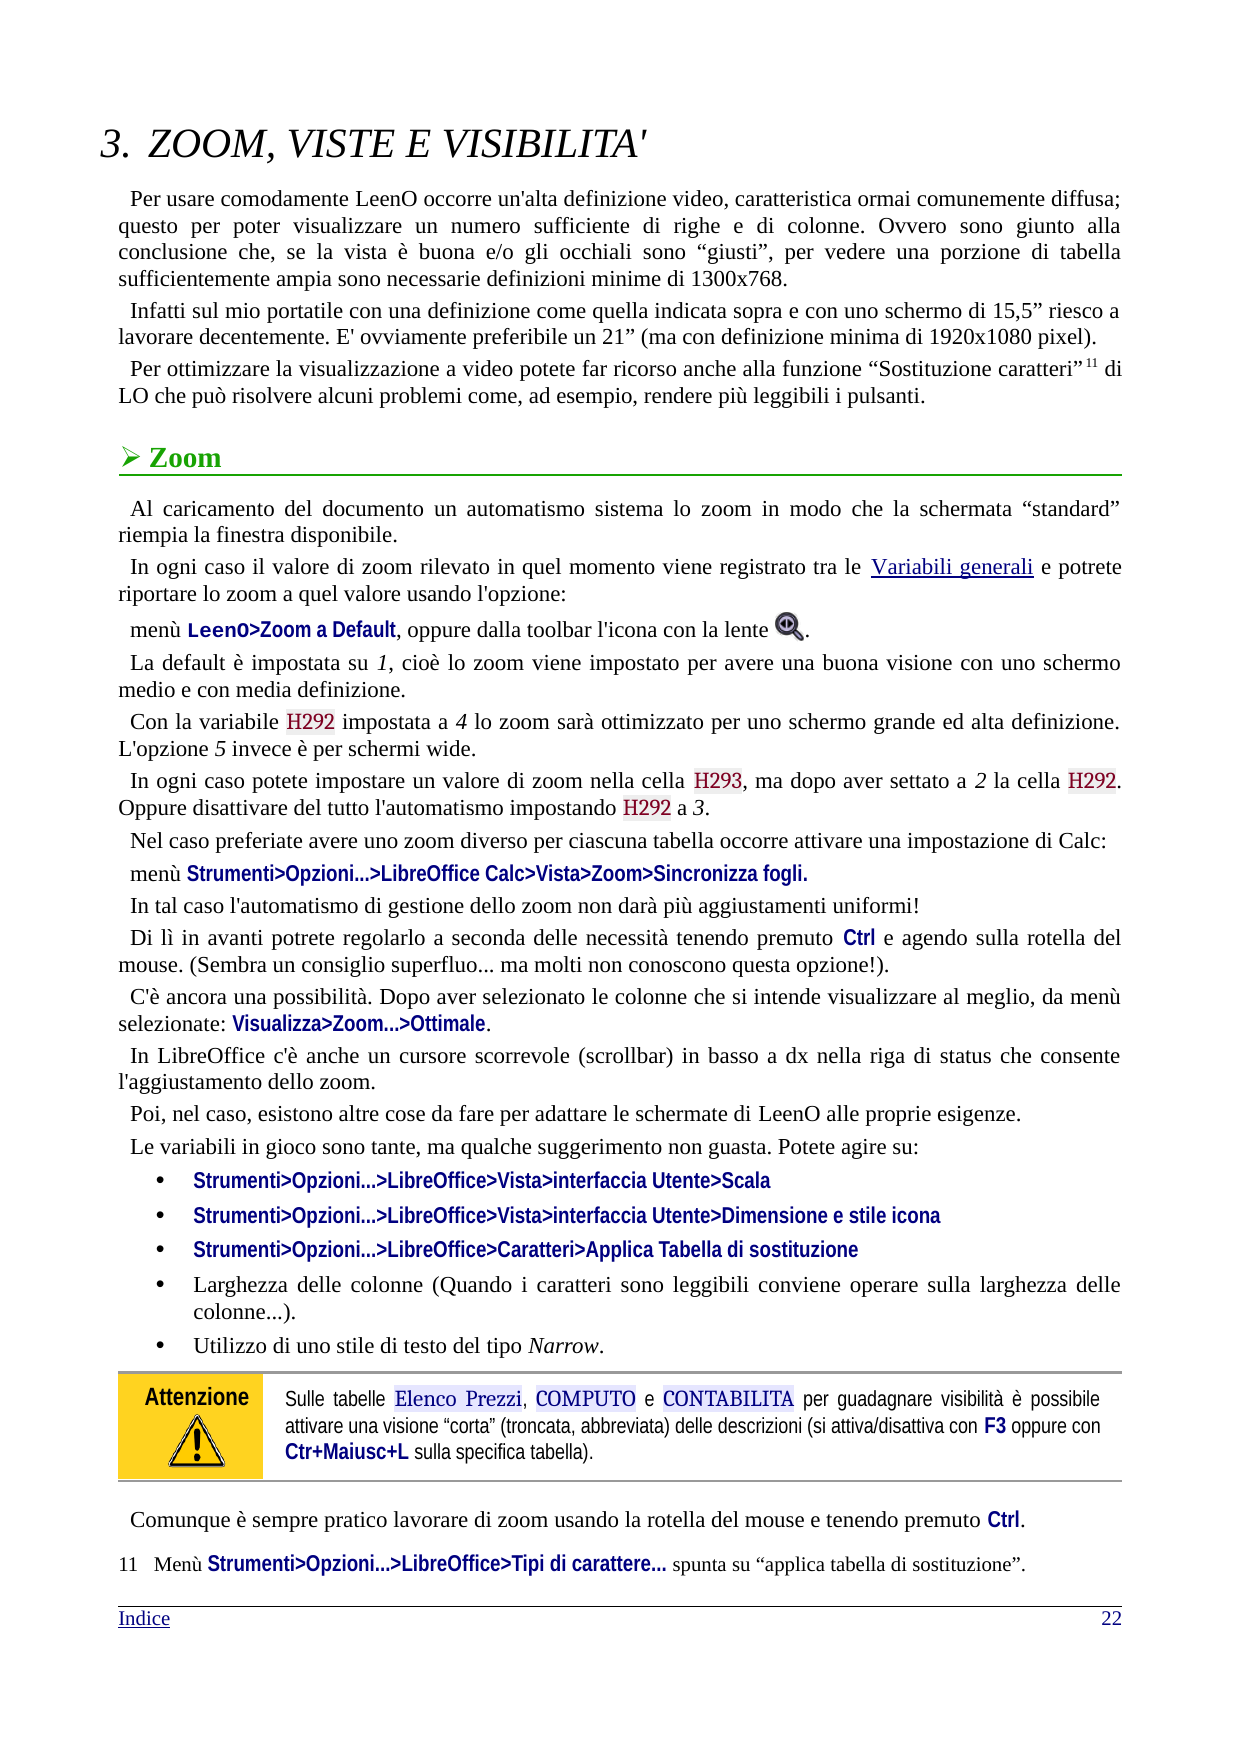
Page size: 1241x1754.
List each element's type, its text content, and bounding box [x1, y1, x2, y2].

picture [164, 1411, 229, 1471]
text C'è ancora una possibilità. Dopo aver selezionato le colonne che si intende visualizzare al meglio, da menù selezionate: Visualizza>Zoom...>Ottimale. [118, 983, 1122, 1036]
list Strumenti>Opzioni...>LibreOffice>Vista>interfaccia Utente>Scala [156, 1165, 1122, 1194]
subtitle ZOOM, VISTE E VISIBILITA' [100, 118, 1122, 166]
picture [774, 612, 805, 642]
list Larghezza delle colonne (Quando i caratteri sono leggibili conviene operare sulla larghezza delle colonne...). [156, 1269, 1122, 1324]
list Strumenti>Opzioni...>LibreOffice>Caratteri>Applica Tabella di sostituzione [156, 1234, 1122, 1263]
text Di lì in avanti potrete regolarlo a seconda delle necessità tenendo premuto Ctrl e agendo sulla rotella del mouse. (Sembra un consiglio superfluo... ma molti non conoscono questa opzione!). [118, 924, 1122, 977]
text Al caricamento del documento un automatismo sistema lo zoom in modo che la schermata “standard” riempia la finestra disponibile. [118, 495, 1122, 547]
table_header Attenzione [118, 1374, 263, 1479]
table_header Sulle tabelle Elenco Prezzi, COMPUTO e CONTABILITA per guadagnare visibilità è possibile attivare una visione “corta” (troncata, abbreviata) delle descrizioni (si attiva/disattiva con F3 oppure con Ctr+Maiusc+L sulla specifica tabella). [264, 1374, 1122, 1479]
text Per usare comodamente LeenO occorre un'alta definizione video, caratteristica ormai comunemente diffusa; questo per poter visualizzare un numero sufficiente di righe e di colonne. Ovvero sono giunto alla conclusione che, se la vista è buona e/o gli occhiali sono “giusti”, per vedere una porzione di tabella sufficientemente ampia sono necessarie definizioni minime di 1300x768. [118, 186, 1122, 291]
text Comunque è sempre pratico lavorare di zoom usando la rotella del mouse e tenendo premuto Ctrl. [118, 1506, 1122, 1532]
text menù LeenO>Zoom a Default, oppure dalla toolbar l'icona con la lente . [118, 612, 1122, 643]
text Infatti sul mio portatile con una definizione come quella indicata sopra e con uno schermo di 15,5” riesco a lavorare decentemente. E' ovviamente preferibile un 21” (ma con definizione minima di 1920x1080 pixel). [118, 297, 1122, 349]
subtitle Zoom [119, 440, 1122, 474]
text Menù Strumenti>Opzioni...>LibreOffice>Tipi di carattere... spunta su “applica tabella di sostituzione”. [118, 1550, 1122, 1576]
list Strumenti>Opzioni...>LibreOffice>Vista>interfaccia Utente>Dimensione e stile icona [156, 1200, 1122, 1228]
text In ogni caso il valore di zoom rilevato in quel momento viene registrato tra le Variabili generali e potrete riportare lo zoom a quel valore usando l'opzione: [118, 553, 1122, 606]
text Nel caso preferiate avere uno zoom diverso per ciascuna tabella occorre attivare una impostazione di Calc: [118, 827, 1122, 854]
text La default è impostata su 1, cioè lo zoom viene impostato per avere una buona visione con uno schermo medio e con media definizione. [118, 649, 1122, 702]
text Le variabili in gioco sono tante, ma qualche suggerimento non guasta. Potete agire su: [118, 1133, 1122, 1159]
text In ogni caso potete impostare un valore di zoom nella cella H293, ma dopo aver settato a 2 la cella H292. Oppure disattivare del tutto l'automatismo impostando H292 a 3. [118, 767, 1122, 821]
text Per ottimizzare la visualizzazione a video potete far ricorso anche alla funzione “Sostituzione caratteri” di LO che può risolvere alcuni problemi come, ad esempio, rendere più leggibili i pulsanti. [118, 356, 1122, 408]
list Utilizzo di uno stile di testo del tipo Narrow. [156, 1330, 1122, 1359]
text In LibreOffice c'è anche un cursore scorrevole (scrollbar) in basso a dx nella riga di status che consente l'aggiustamento dello zoom. [118, 1042, 1122, 1094]
text Poi, nel caso, esistono altre cose da fare per adattare le schermate di LeenO alle proprie esigenze. [118, 1101, 1122, 1127]
text In tal caso l'automatismo di gestione dello zoom non darà più aggiustamenti uniformi! [118, 892, 1122, 918]
text menù Strumenti>Opzioni...>LibreOffice Calc>Vista>Zoom>Sincronizza fogli. [118, 860, 1122, 886]
text Con la variabile H292 impostata a 4 lo zoom sarà ottimizzato per uno schermo grande ed alta definizione. L'opzione 5 invece è per schermi wide. [118, 708, 1122, 761]
